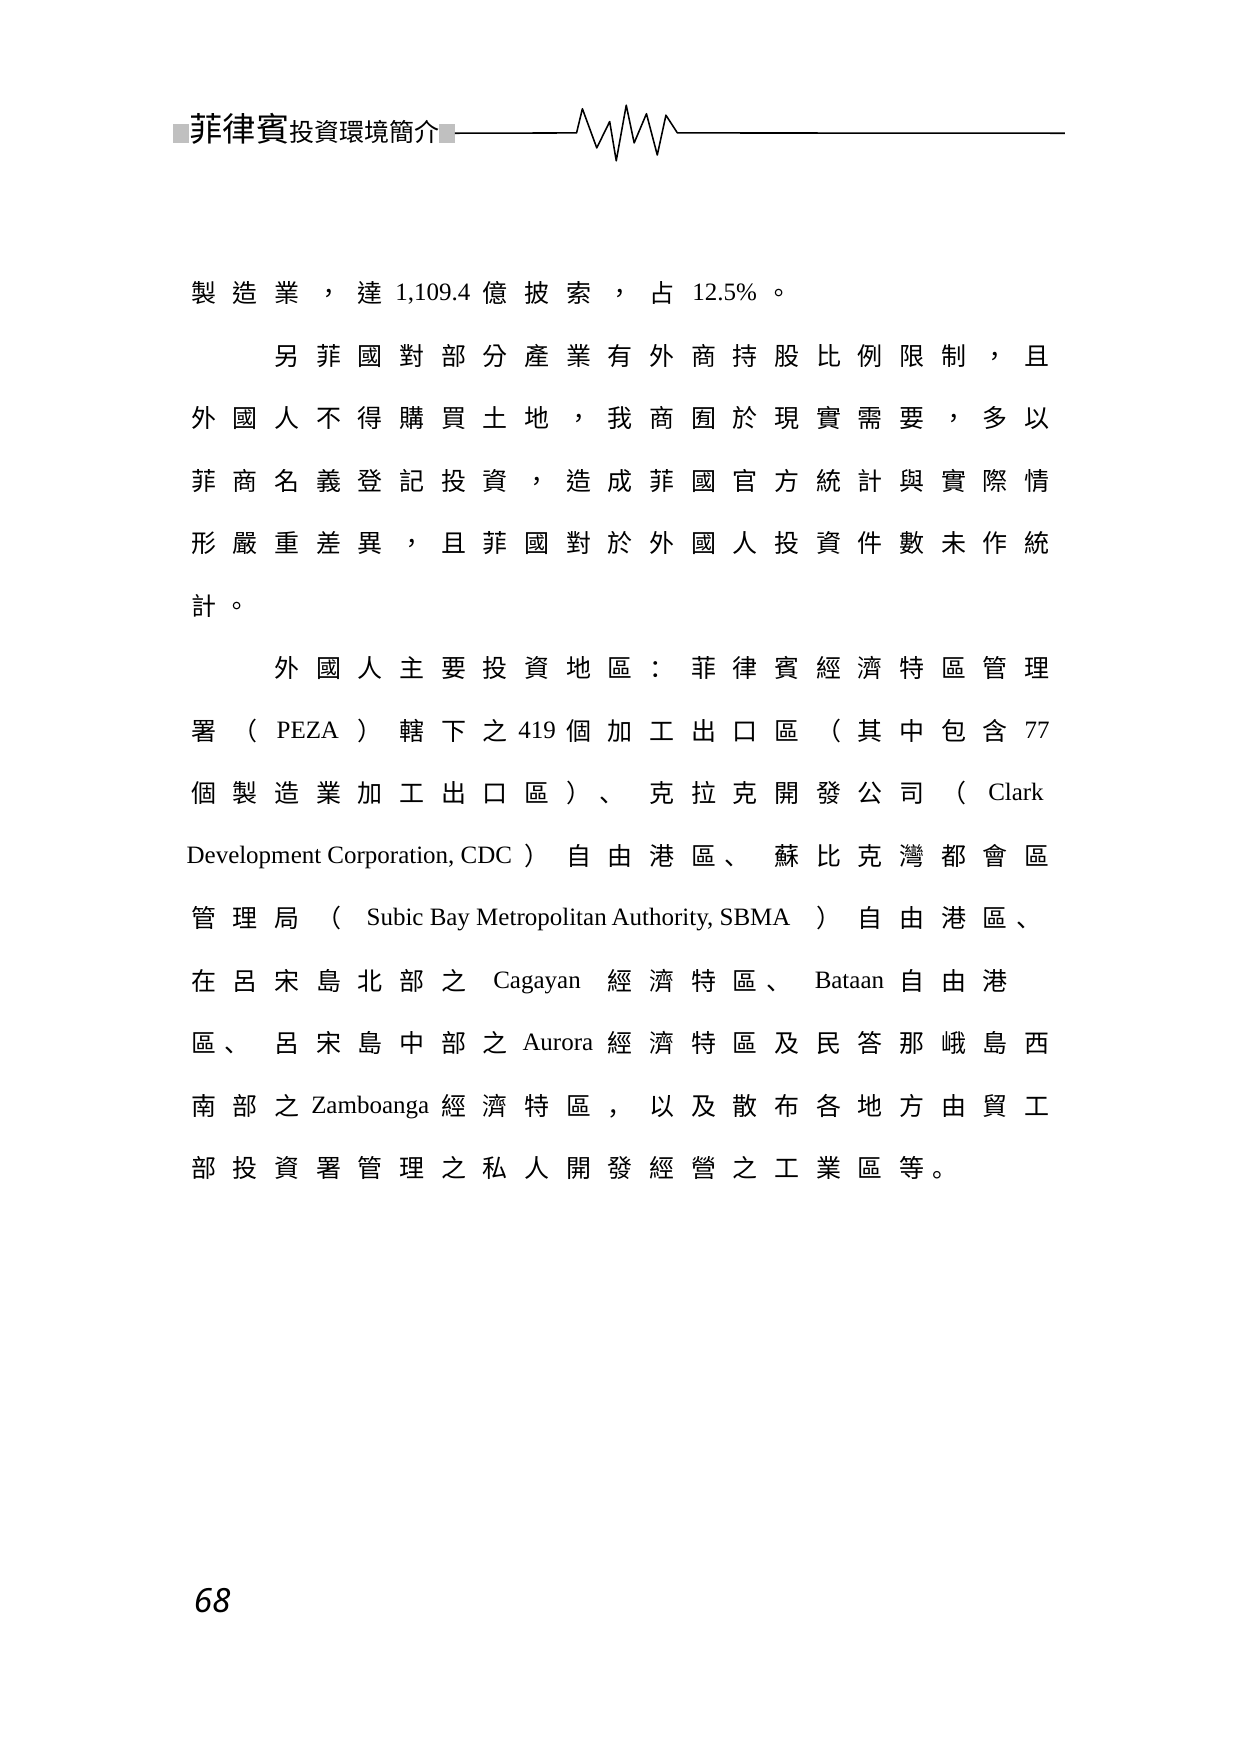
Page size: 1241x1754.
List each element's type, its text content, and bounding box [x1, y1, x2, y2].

text 外國人主要投資地區：菲律賓經濟特區管理署（PEZA）轄下之419個加工出口區（其中包含77個製造業加工出口區）、克拉克開發公司（Clark Development Corporation, CDC）自由港區、蘇比克灣都會區管理局（Subic Bay Metropolitan Authority, SBMA）自由港區、在呂宋島北部之Cagayan經濟特區、Bataan自由港區、呂宋島中部之Aurora經濟特區及民答那峨島西南部之Zamboanga經濟特區，以及散布各地方由貿工部投資署管理之私人開發經營之工業區等。 [183, 625, 1058, 1188]
text 製造業，達1,109.4億披索，占12.5%。 [183, 250, 1058, 313]
text 另菲國對部分產業有外商持股比例限制，且外國人不得購買土地，我商囿於現實需要，多以菲商名義登記投資，造成菲國官方統計與實際情形嚴重差異，且菲國對於外國人投資件數未作統計。 [183, 313, 1058, 625]
